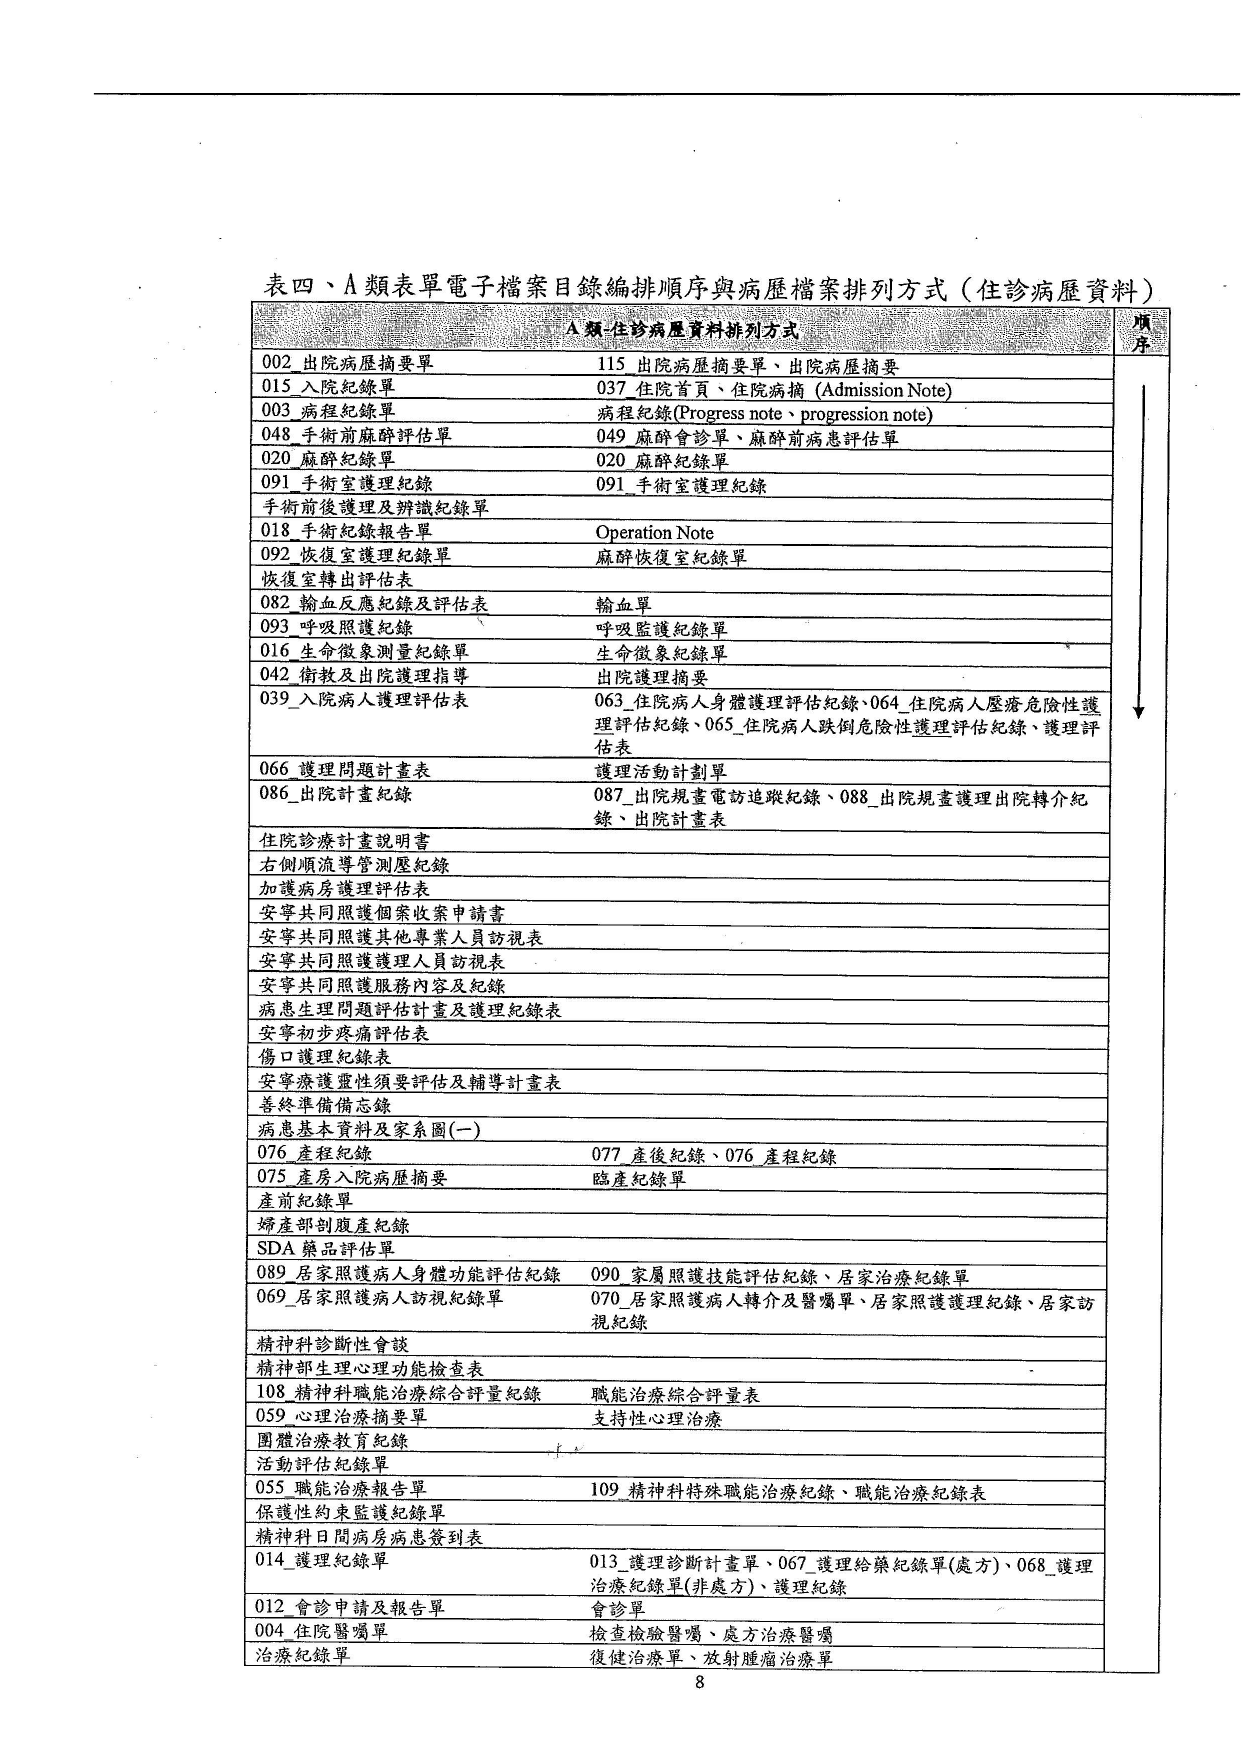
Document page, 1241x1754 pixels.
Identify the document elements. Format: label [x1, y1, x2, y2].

picture [93, 93, 1241, 1754]
